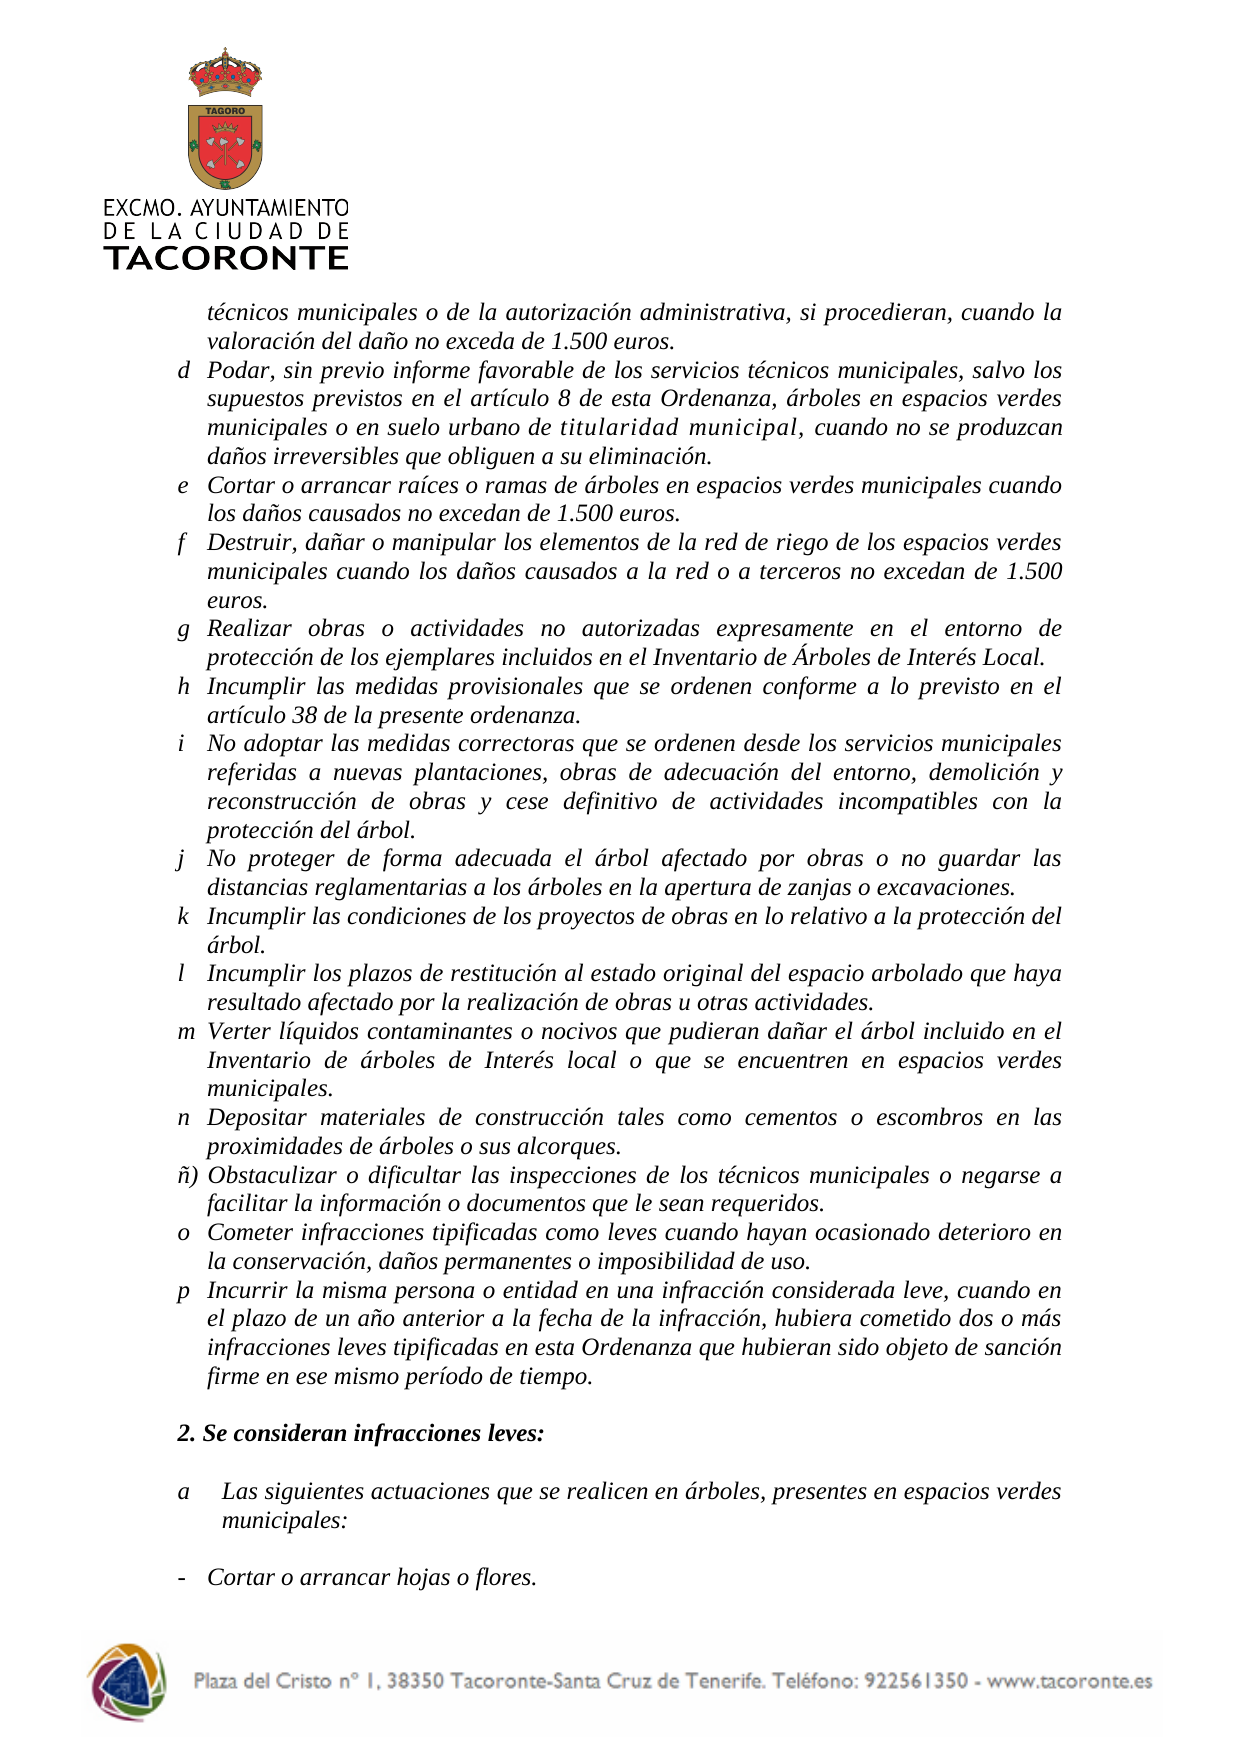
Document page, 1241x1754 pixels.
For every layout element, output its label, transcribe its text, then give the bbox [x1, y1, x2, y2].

list No adoptar las medidas correctoras que se ordenen desde los servicios municipales referidas a nuevas plantaciones, obras de adecuación del entorno, demolición y reconstrucción de obras y cese definitivo de actividades incompatibles con la protección del árbol. [177, 728, 1063, 843]
list Realizar obras o actividades no autorizadas expresamente en el entorno de protección de los ejemplares incluidos en el Inventario de Árboles de Interés Local. [177, 613, 1063, 671]
list Cortar o arrancar hojas o flores. [177, 1562, 1063, 1591]
picture [80, 1630, 1163, 1737]
list Incurrir la misma persona o entidad en una infracción considerada leve, cuando en el plazo de un año anterior a la fecha de la infracción, hubiera cometido dos o más infracciones leves tipificadas en esta Ordenanza que hubieran sido objeto de sanción firme en ese mismo período de tiempo. [177, 1275, 1063, 1390]
list Depositar materiales de construcción tales como cementos o escombros en las proximidades de árboles o sus alcorques. [177, 1102, 1063, 1160]
list Destruir, dañar o manipular los elementos de la red de riego de los espacios verdes municipales cuando los daños causados a la red o a terceros no excedan de 1.500 euros. [177, 527, 1063, 613]
list Incumplir los plazos de restitución al estado original del espacio arbolado que haya resultado afectado por la realización de obras u otras actividades. [177, 958, 1063, 1016]
list Cortar o arrancar raíces o ramas de árboles en espacios verdes municipales cuando los daños causados no excedan de 1.500 euros. [177, 470, 1063, 527]
text ñ) Obstaculizar o dificultar las inspecciones de los técnicos municipales o negarse a facilitar la información o documentos que le sean requeridos. [177, 1160, 1063, 1217]
list Podar, sin previo informe favorable de los servicios técnicos municipales, salvo los supuestos previstos en el artículo 8 de esta Ordenanza, árboles en espacios verdes municipales o en suelo urbano de titularidad municipal, cuando no se produzcan daños irreversibles que obliguen a su eliminación. [177, 355, 1063, 470]
picture [103, 47, 348, 270]
list Incumplir las medidas provisionales que se ordenen conforme a lo previsto en el artículo 38 de la presente ordenanza. [177, 671, 1063, 728]
list No proteger de forma adecuada el árbol afectado por obras o no guardar las distancias reglamentarias a los árboles en la apertura de zanjas o excavaciones. [177, 843, 1063, 901]
list Incumplir las condiciones de los proyectos de obras en lo relativo a la protección del árbol. [177, 901, 1063, 958]
list Verter líquidos contaminantes o nocivos que pudieran dañar el árbol incluido en el Inventario de árboles de Interés local o que se encuentren en espacios verdes municipales. [177, 1016, 1063, 1102]
list técnicos municipales o de la autorización administrativa, si procedieran, cuando la valoración del daño no exceda de 1.500 euros. [177, 297, 1063, 355]
list Las siguientes actuaciones que se realicen en árboles, presentes en espacios verdes municipales: [177, 1476, 1063, 1533]
list Cometer infracciones tipificadas como leves cuando hayan ocasionado deterioro en la conservación, daños permanentes o imposibilidad de uso. [177, 1217, 1063, 1275]
subtitle 2. Se consideran infracciones leves: [177, 1418, 1063, 1447]
